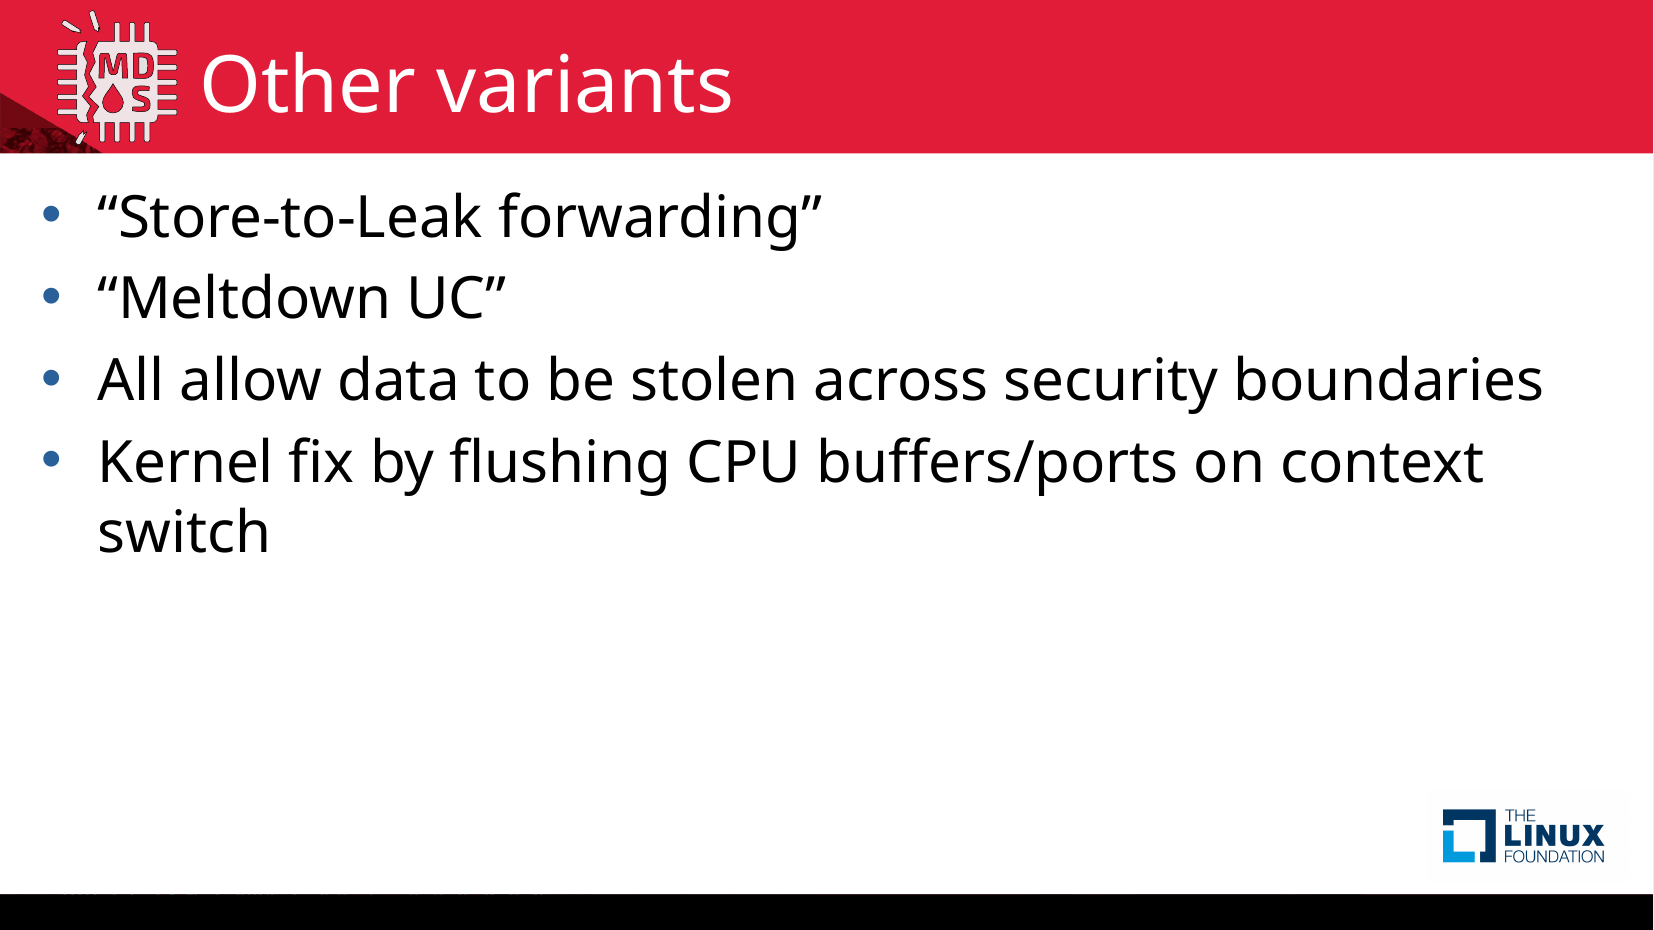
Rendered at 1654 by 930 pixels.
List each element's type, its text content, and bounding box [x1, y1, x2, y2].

title Other variants [203, 8, 1551, 154]
list “Store-to-Leak forwarding” “Meltdown UC” All allow data to be stolen across security boundaries Kernel fix by flushing CPU buffers/ports on context switch [25, 171, 1651, 786]
picture [1490, 791, 1553, 868]
picture [0, 0, 1654, 930]
